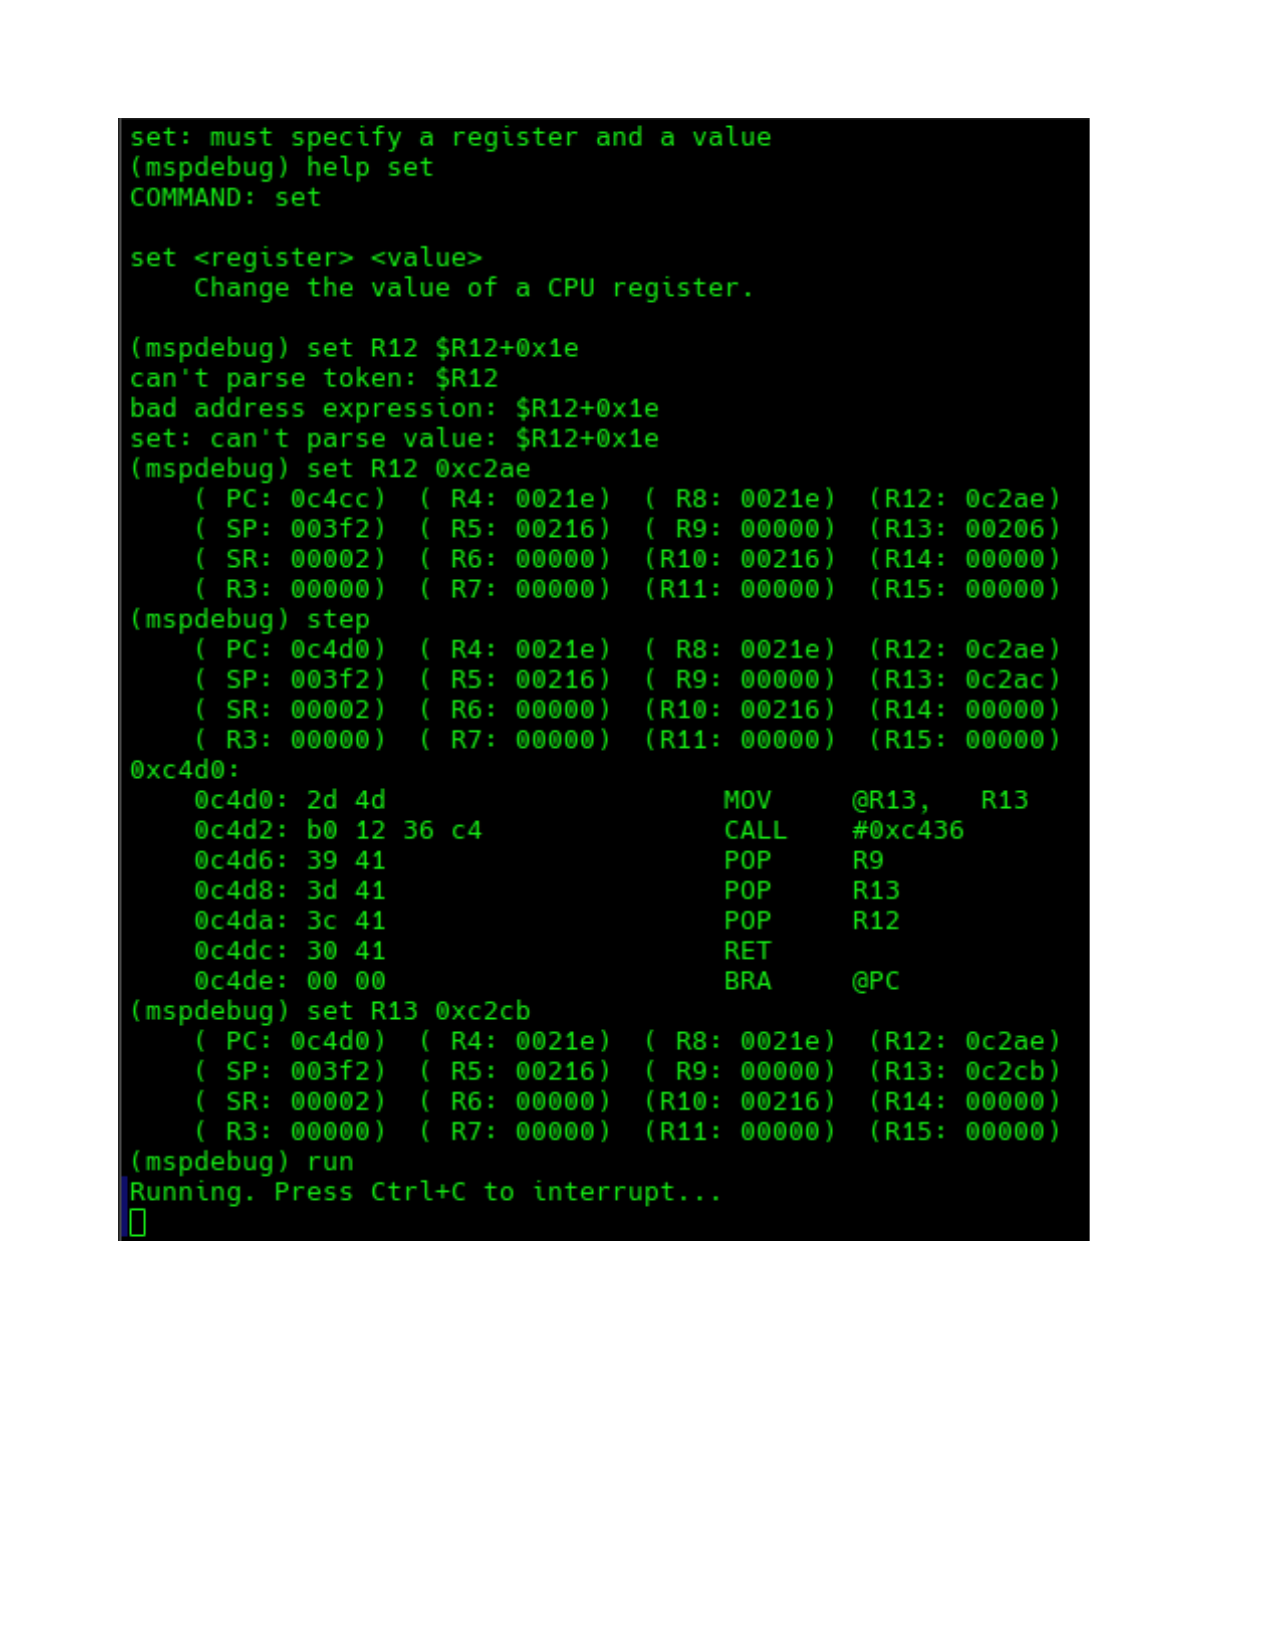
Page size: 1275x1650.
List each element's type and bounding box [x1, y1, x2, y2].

picture [118, 118, 1090, 1241]
